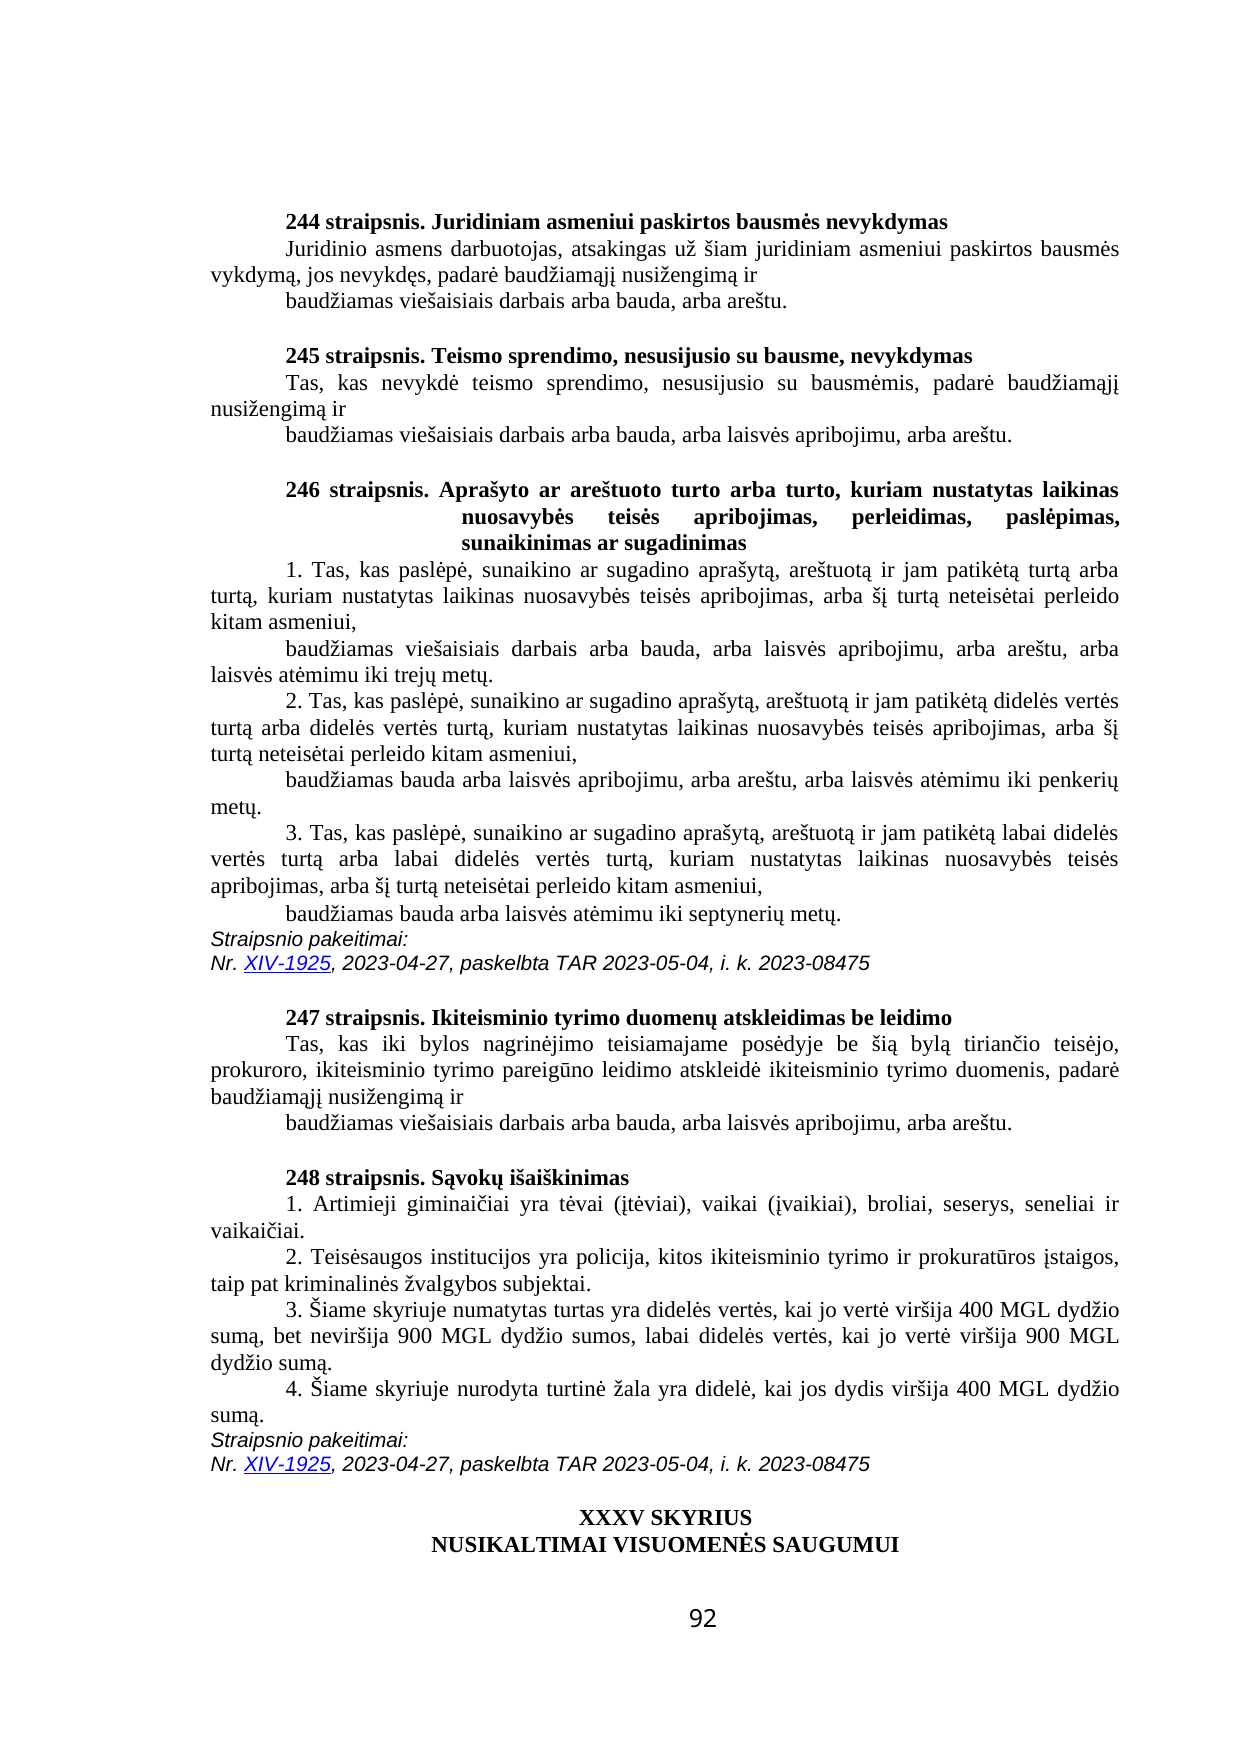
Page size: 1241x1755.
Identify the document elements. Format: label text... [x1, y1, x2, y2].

text 246 straipsnis. Aprašyto ar areštuoto turto arba turto, kuriam nustatytas laikinas nuosavybės teisės apribojimas, perleidimas, paslėpimas, sunaikinimas ar sugadinimas [285, 477, 1120, 556]
text 244 straipsnis. Juridiniam asmeniui paskirtos bausmės nevykdymas [210, 208, 1120, 234]
text Tas, kas nevykdė teismo sprendimo, nesusijusio su bausmėmis, padarė baudžiamąjį nusižengimą ir [210, 369, 1120, 421]
text 2. Tas, kas paslėpė, sunaikino ar sugadino aprašytą, areštuotą ir jam patikėtą didelės vertės turtą arba didelės vertės turtą, kuriam nustatytas laikinas nuosavybės teisės apribojimas, arba šį turtą neteisėtai perleido kitam asmeniui, [210, 687, 1120, 766]
text 248 straipsnis. Sąvokų išaiškinimas [210, 1164, 1120, 1191]
text 247 straipsnis. Ikiteisminio tyrimo duomenų atskleidimas be leidimo [210, 1004, 1120, 1030]
text 1. Tas, kas paslėpė, sunaikino ar sugadino aprašytą, areštuotą ir jam patikėtą turtą arba turtą, kuriam nustatytas laikinas nuosavybės teisės apribojimas, arba šį turtą neteisėtai perleido kitam asmeniui, [210, 556, 1120, 635]
text 1. Artimieji giminaičiai yra tėvai (įtėviai), vaikai (įvaikiai), broliai, seserys, seneliai ir vaikaičiai. [210, 1191, 1120, 1243]
text baudžiamas bauda arba laisvės atėmimu iki septynerių metų. [210, 898, 1120, 927]
text baudžiamas bauda arba laisvės apribojimu, arba areštu, arba laisvės atėmimu iki penkerių metų. [210, 766, 1120, 819]
text 2. Teisėsaugos institucijos yra policija, kitos ikiteisminio tyrimo ir prokuratūros įstaigos, taip pat kriminalinės žvalgybos subjektai. [210, 1243, 1120, 1296]
text baudžiamas viešaisiais darbais arba bauda, arba areštu. [210, 287, 1120, 314]
text Nr. XIV-1925, 2023-04-27, paskelbta TAR 2023-05-04, i. k. 2023-08475 [210, 951, 1120, 975]
text Nr. XIV-1925, 2023-04-27, paskelbta TAR 2023-05-04, i. k. 2023-08475 [210, 1452, 1120, 1476]
text NUSIKALTIMAI VISUOMENĖS SAUGUMUI [210, 1531, 1120, 1557]
text baudžiamas viešaisiais darbais arba bauda, arba laisvės apribojimu, arba areštu. [210, 1109, 1120, 1135]
text Tas, kas iki bylos nagrinėjimo teisiamajame posėdyje be šią bylą tiriančio teisėjo, prokuroro, ikiteisminio tyrimo pareigūno leidimo atskleidė ikiteisminio tyrimo duomenis, padarė baudžiamąjį nusižengimą ir [210, 1030, 1120, 1109]
text baudžiamas viešaisiais darbais arba bauda, arba laisvės apribojimu, arba areštu, arba laisvės atėmimu iki trejų metų. [210, 635, 1120, 687]
text Straipsnio pakeitimai: [210, 927, 1120, 951]
text Straipsnio pakeitimai: [210, 1428, 1120, 1452]
text baudžiamas viešaisiais darbais arba bauda, arba laisvės apribojimu, arba areštu. [210, 421, 1120, 448]
text 4. Šiame skyriuje nurodyta turtinė žala yra didelė, kai jos dydis viršija 400 MGL dydžio sumą. [210, 1375, 1120, 1428]
text 3. Tas, kas paslėpė, sunaikino ar sugadino aprašytą, areštuotą ir jam patikėtą labai didelės vertės turtą arba labai didelės vertės turtą, kuriam nustatytas laikinas nuosavybės teisės apribojimas, arba šį turtą neteisėtai perleido kitam asmeniui, [210, 819, 1120, 898]
text 245 straipsnis. Teismo sprendimo, nesusijusio su bausme, nevykdymas [210, 342, 1120, 369]
text 3. Šiame skyriuje numatytas turtas yra didelės vertės, kai jo vertė viršija 400 MGL dydžio sumą, bet neviršija 900 MGL dydžio sumos, labai didelės vertės, kai jo vertė viršija 900 MGL dydžio sumą. [210, 1296, 1120, 1375]
subtitle XXXV SKYRIUS [210, 1504, 1120, 1531]
text Juridinio asmens darbuotojas, atsakingas už šiam juridiniam asmeniui paskirtos bausmės vykdymą, jos nevykdęs, padarė baudžiamąjį nusižengimą ir [210, 234, 1120, 287]
